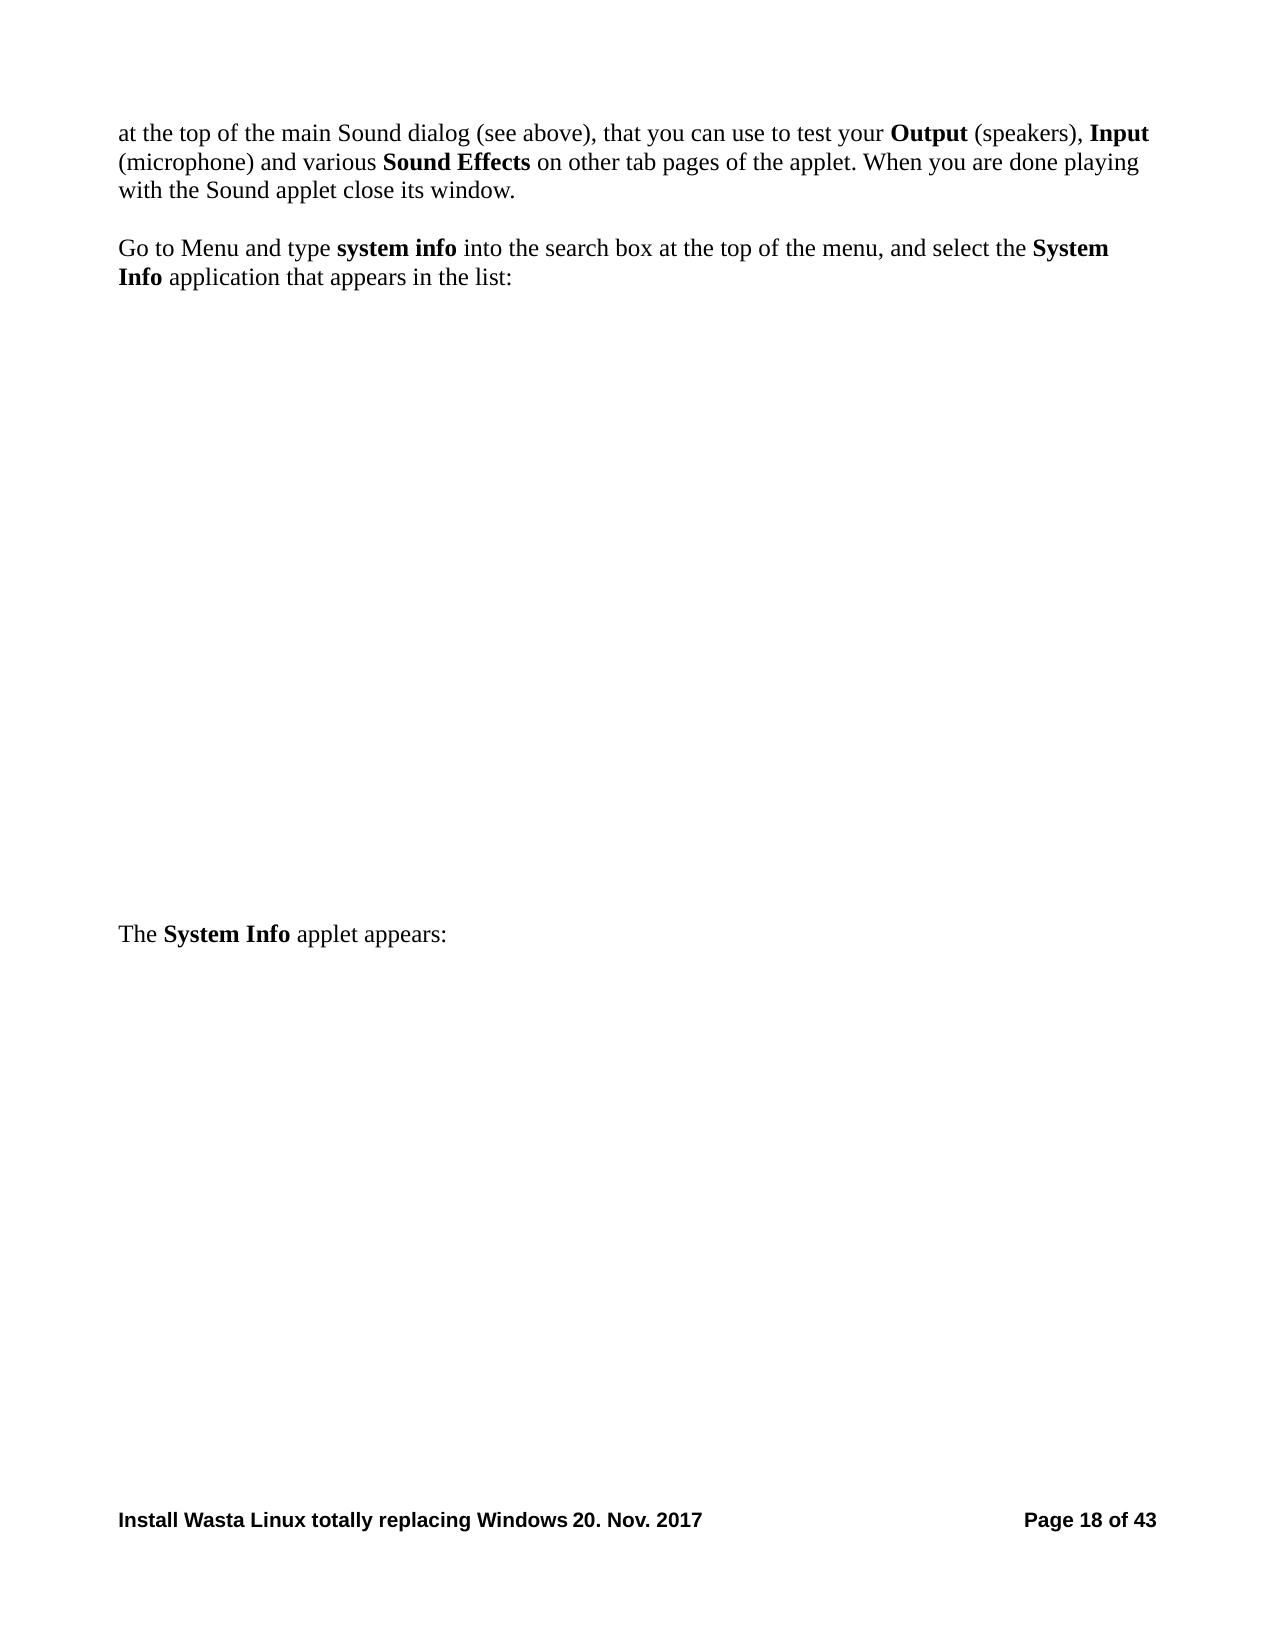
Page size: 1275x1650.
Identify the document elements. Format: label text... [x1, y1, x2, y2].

text Go to Menu and type system info into the search box at the top of the menu, and select the System Info application that appears in the list: [118, 233, 1157, 291]
text The System Info applet appears: [118, 919, 1157, 948]
text at the top of the main Sound dialog (see above), that you can use to test your Output (speakers), Input (microphone) and various Sound Effects on other tab pages of the applet. When you are done playing with the Sound applet close its window. [118, 118, 1157, 204]
